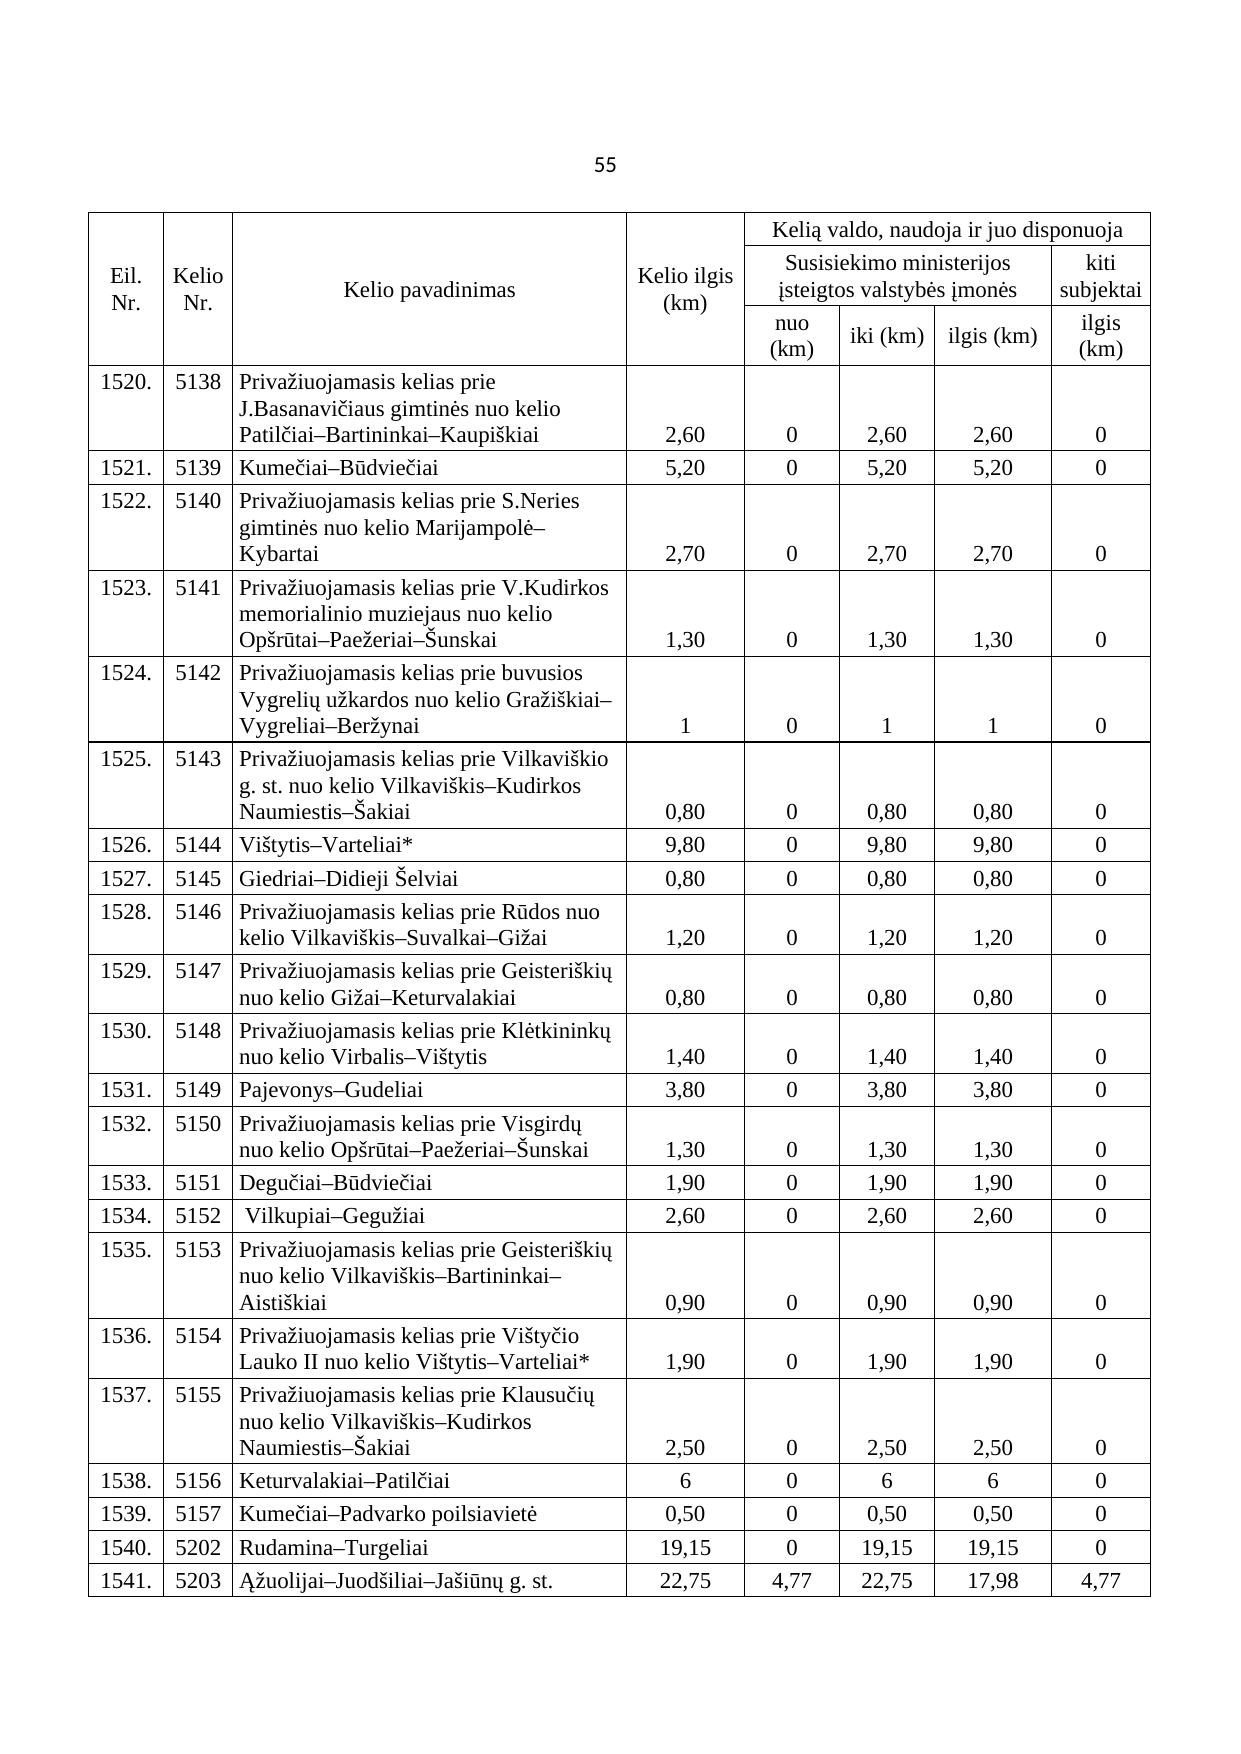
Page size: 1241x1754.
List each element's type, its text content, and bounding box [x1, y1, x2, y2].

table_cell 0 [745, 829, 839, 861]
table_cell Keturvalakiai–Patilčiai [233, 1464, 626, 1497]
table_cell 0,50 [935, 1498, 1051, 1530]
table_header Kelio Nr. [164, 213, 232, 364]
table_cell 2,50 [840, 1379, 934, 1463]
table_header Kelio pavadinimas [233, 213, 626, 364]
table_cell 0 [745, 571, 839, 656]
table_cell 0,80 [627, 955, 744, 1013]
table_cell 1537. [89, 1379, 163, 1463]
table_cell 5148 [164, 1014, 232, 1073]
table_cell 6 [935, 1464, 1051, 1497]
table_cell 9,80 [935, 829, 1051, 861]
table_cell 5146 [164, 895, 232, 953]
table_cell 0,50 [627, 1498, 744, 1530]
table_cell Privažiuojamasis kelias prie Geisteriškių nuo kelio Vilkaviškis–Bartininkai–Aistiškiai [233, 1233, 626, 1318]
table_cell Privažiuojamasis kelias prie J.Basanavičiaus gimtinės nuo kelio Patilčiai–Bartininkai–Kaupiškiai [233, 366, 626, 450]
table_cell 0 [1052, 366, 1150, 450]
table_cell 1,90 [840, 1166, 934, 1199]
table_cell 1541. [89, 1564, 163, 1596]
table_cell 5140 [164, 485, 232, 569]
table_cell 5145 [164, 862, 232, 894]
table_cell 9,80 [840, 829, 934, 861]
table_cell 2,70 [627, 485, 744, 569]
table_cell 2,50 [935, 1379, 1051, 1463]
table_cell 5139 [164, 451, 232, 484]
table_cell 0,80 [935, 743, 1051, 827]
table_cell 1532. [89, 1107, 163, 1165]
table_cell 0 [1052, 451, 1150, 484]
table_cell 2,70 [840, 485, 934, 569]
table_cell 1,20 [627, 895, 744, 953]
table_cell 9,80 [627, 829, 744, 861]
table_cell 1,30 [627, 1107, 744, 1165]
table_cell 0 [1052, 1531, 1150, 1563]
table_cell 0 [745, 366, 839, 450]
table_header Kelio ilgis (km) [627, 213, 744, 364]
table_cell 1530. [89, 1014, 163, 1073]
table_cell Giedriai–Didieji Šelviai [233, 862, 626, 894]
table_cell 5203 [164, 1564, 232, 1596]
table_cell 0 [745, 1233, 839, 1318]
table_cell 22,75 [627, 1564, 744, 1596]
table_cell 1,40 [935, 1014, 1051, 1073]
table_cell 1535. [89, 1233, 163, 1318]
table_header Eil. Nr. [89, 213, 163, 364]
table_cell 0 [745, 1074, 839, 1106]
table_cell 5150 [164, 1107, 232, 1165]
table_cell 0,90 [935, 1233, 1051, 1318]
table_cell 0 [745, 1531, 839, 1563]
table_cell 1529. [89, 955, 163, 1013]
table_cell 0 [745, 1166, 839, 1199]
table_cell 5202 [164, 1531, 232, 1563]
table_cell 5141 [164, 571, 232, 656]
table_cell 0 [1052, 1319, 1150, 1377]
table_cell Privažiuojamasis kelias prie Vilkaviškio g. st. nuo kelio Vilkaviškis–Kudirkos Naumiestis–Šakiai [233, 743, 626, 827]
table_cell 3,80 [627, 1074, 744, 1106]
table_cell 0 [1052, 895, 1150, 953]
table_cell Pajevonys–Gudeliai [233, 1074, 626, 1106]
table_cell 0 [745, 657, 839, 741]
table_cell 1531. [89, 1074, 163, 1106]
table_cell 1526. [89, 829, 163, 861]
table_cell 0 [1052, 862, 1150, 894]
table_cell 1522. [89, 485, 163, 569]
table_cell Privažiuojamasis kelias prie buvusios Vygrelių užkardos nuo kelio Gražiškiai–Vygreliai–Beržynai [233, 657, 626, 741]
table_cell 5143 [164, 743, 232, 827]
table_cell 1,20 [935, 895, 1051, 953]
table_cell 1,30 [840, 1107, 934, 1165]
table_cell 0 [1052, 1464, 1150, 1497]
table_cell 0 [1052, 1014, 1150, 1073]
table_cell 1540. [89, 1531, 163, 1563]
table_cell kiti subjektai [1052, 246, 1150, 305]
table_cell Kumečiai–Padvarko poilsiavietė [233, 1498, 626, 1530]
table_cell 0,80 [627, 862, 744, 894]
table_cell 3,80 [935, 1074, 1051, 1106]
table_cell 0 [745, 1200, 839, 1232]
table_cell 22,75 [840, 1564, 934, 1596]
table_cell 0 [1052, 743, 1150, 827]
table_cell 1,90 [935, 1166, 1051, 1199]
table_cell Vilkupiai–Gegužiai [233, 1200, 626, 1232]
table_cell 5157 [164, 1498, 232, 1530]
table_cell 19,15 [935, 1531, 1051, 1563]
table_cell 3,80 [840, 1074, 934, 1106]
table_cell 1,30 [840, 571, 934, 656]
table_cell 0 [745, 1107, 839, 1165]
table_cell 19,15 [840, 1531, 934, 1563]
table_cell 1 [627, 657, 744, 741]
table_cell 5153 [164, 1233, 232, 1318]
table_cell 1536. [89, 1319, 163, 1377]
table_cell 1,30 [935, 1107, 1051, 1165]
table_cell 1,30 [627, 571, 744, 656]
table_cell 1,90 [627, 1166, 744, 1199]
table_cell 19,15 [627, 1531, 744, 1563]
table_cell 0 [1052, 657, 1150, 741]
table_cell 5151 [164, 1166, 232, 1199]
table_cell 1527. [89, 862, 163, 894]
table_cell 1 [935, 657, 1051, 741]
table_cell 0 [1052, 1233, 1150, 1318]
table_cell 4,77 [1052, 1564, 1150, 1596]
table_cell 0,50 [840, 1498, 934, 1530]
table_cell 6 [627, 1464, 744, 1497]
table_cell 5144 [164, 829, 232, 861]
table_cell 5,20 [935, 451, 1051, 484]
table_cell 1,90 [840, 1319, 934, 1377]
table_cell 0 [745, 862, 839, 894]
table_cell 5142 [164, 657, 232, 741]
table_cell 6 [840, 1464, 934, 1497]
table_cell 1538. [89, 1464, 163, 1497]
table_cell 5147 [164, 955, 232, 1013]
table_cell 0 [745, 451, 839, 484]
table_cell 5154 [164, 1319, 232, 1377]
table_cell 0 [1052, 485, 1150, 569]
table_cell 1 [840, 657, 934, 741]
table_cell 2,60 [935, 366, 1051, 450]
table_cell 0 [1052, 829, 1150, 861]
table_cell 5,20 [627, 451, 744, 484]
table_cell nuo (km) [745, 306, 839, 364]
table_cell ilgis (km) [935, 306, 1051, 364]
table_cell Privažiuojamasis kelias prie S.Neries gimtinės nuo kelio Marijampolė–Kybartai [233, 485, 626, 569]
table_cell 1539. [89, 1498, 163, 1530]
table_cell 1525. [89, 743, 163, 827]
table_cell Vištytis–Varteliai* [233, 829, 626, 861]
table_cell 5155 [164, 1379, 232, 1463]
table_cell Privažiuojamasis kelias prie Geisteriškių nuo kelio Gižai–Keturvalakiai [233, 955, 626, 1013]
table_cell 1523. [89, 571, 163, 656]
table_cell 0 [1052, 571, 1150, 656]
table_cell 5152 [164, 1200, 232, 1232]
table_cell 0 [1052, 955, 1150, 1013]
table_cell 0 [745, 1464, 839, 1497]
table_cell 2,70 [935, 485, 1051, 569]
table_cell 0 [1052, 1498, 1150, 1530]
table_cell 1533. [89, 1166, 163, 1199]
table_cell 5149 [164, 1074, 232, 1106]
table_cell 0 [745, 743, 839, 827]
table_cell 2,60 [840, 366, 934, 450]
table_cell 0,80 [935, 862, 1051, 894]
table_cell 0 [745, 1498, 839, 1530]
table_cell 0 [745, 1379, 839, 1463]
table_cell 0 [745, 1319, 839, 1377]
table_cell 1524. [89, 657, 163, 741]
table_cell 0 [745, 955, 839, 1013]
table_cell 0 [745, 895, 839, 953]
table_cell 0 [1052, 1166, 1150, 1199]
table_cell 0 [1052, 1379, 1150, 1463]
table_cell 1,90 [935, 1319, 1051, 1377]
table_cell Privažiuojamasis kelias prie Klausučių nuo kelio Vilkaviškis–Kudirkos Naumiestis–Šakiai [233, 1379, 626, 1463]
table_cell 2,50 [627, 1379, 744, 1463]
table_cell Ąžuolijai–Juodšiliai–Jašiūnų g. st. [233, 1564, 626, 1596]
table_cell 0 [745, 1014, 839, 1073]
table_cell ilgis (km) [1052, 306, 1150, 364]
table_cell 17,98 [935, 1564, 1051, 1596]
table_cell 2,60 [840, 1200, 934, 1232]
table_cell 2,60 [627, 366, 744, 450]
table_cell 1,90 [627, 1319, 744, 1377]
table_cell Susisiekimo ministerijos įsteigtos valstybės įmonės [745, 246, 1051, 305]
table_cell 2,60 [627, 1200, 744, 1232]
table_cell 0,80 [840, 862, 934, 894]
table_cell Degučiai–Būdviečiai [233, 1166, 626, 1199]
table_cell 1,20 [840, 895, 934, 953]
table_cell 1528. [89, 895, 163, 953]
table_cell 5138 [164, 366, 232, 450]
table_cell Rudamina–Turgeliai [233, 1531, 626, 1563]
table_cell 0 [745, 485, 839, 569]
table_cell 0,80 [840, 743, 934, 827]
table_cell Kumečiai–Būdviečiai [233, 451, 626, 484]
table_cell 1,40 [627, 1014, 744, 1073]
table_cell 0,90 [840, 1233, 934, 1318]
table_cell 1534. [89, 1200, 163, 1232]
table_cell 0 [1052, 1200, 1150, 1232]
table_cell iki (km) [840, 306, 934, 364]
table_cell 1520. [89, 366, 163, 450]
table_cell 0,80 [935, 955, 1051, 1013]
table_cell 0 [1052, 1074, 1150, 1106]
table_cell Privažiuojamasis kelias prie Vištyčio Lauko II nuo kelio Vištytis–Varteliai* [233, 1319, 626, 1377]
table_cell 5,20 [840, 451, 934, 484]
table_cell 1521. [89, 451, 163, 484]
table_cell Privažiuojamasis kelias prie Visgirdų nuo kelio Opšrūtai–Paežeriai–Šunskai [233, 1107, 626, 1165]
table_cell 1,40 [840, 1014, 934, 1073]
table_cell 0 [1052, 1107, 1150, 1165]
table_header Kelią valdo, naudoja ir juo disponuoja [745, 213, 1150, 245]
table_cell Privažiuojamasis kelias prie Klėtkininkų nuo kelio Virbalis–Vištytis [233, 1014, 626, 1073]
table_cell 2,60 [935, 1200, 1051, 1232]
table_cell 1,30 [935, 571, 1051, 656]
table_cell 0,80 [627, 743, 744, 827]
table_cell Privažiuojamasis kelias prie V.Kudirkos memorialinio muziejaus nuo kelio Opšrūtai–Paežeriai–Šunskai [233, 571, 626, 656]
table_cell Privažiuojamasis kelias prie Rūdos nuo kelio Vilkaviškis–Suvalkai–Gižai [233, 895, 626, 953]
table_cell 4,77 [745, 1564, 839, 1596]
table_cell 5156 [164, 1464, 232, 1497]
table_cell 0,90 [627, 1233, 744, 1318]
table_cell 0,80 [840, 955, 934, 1013]
